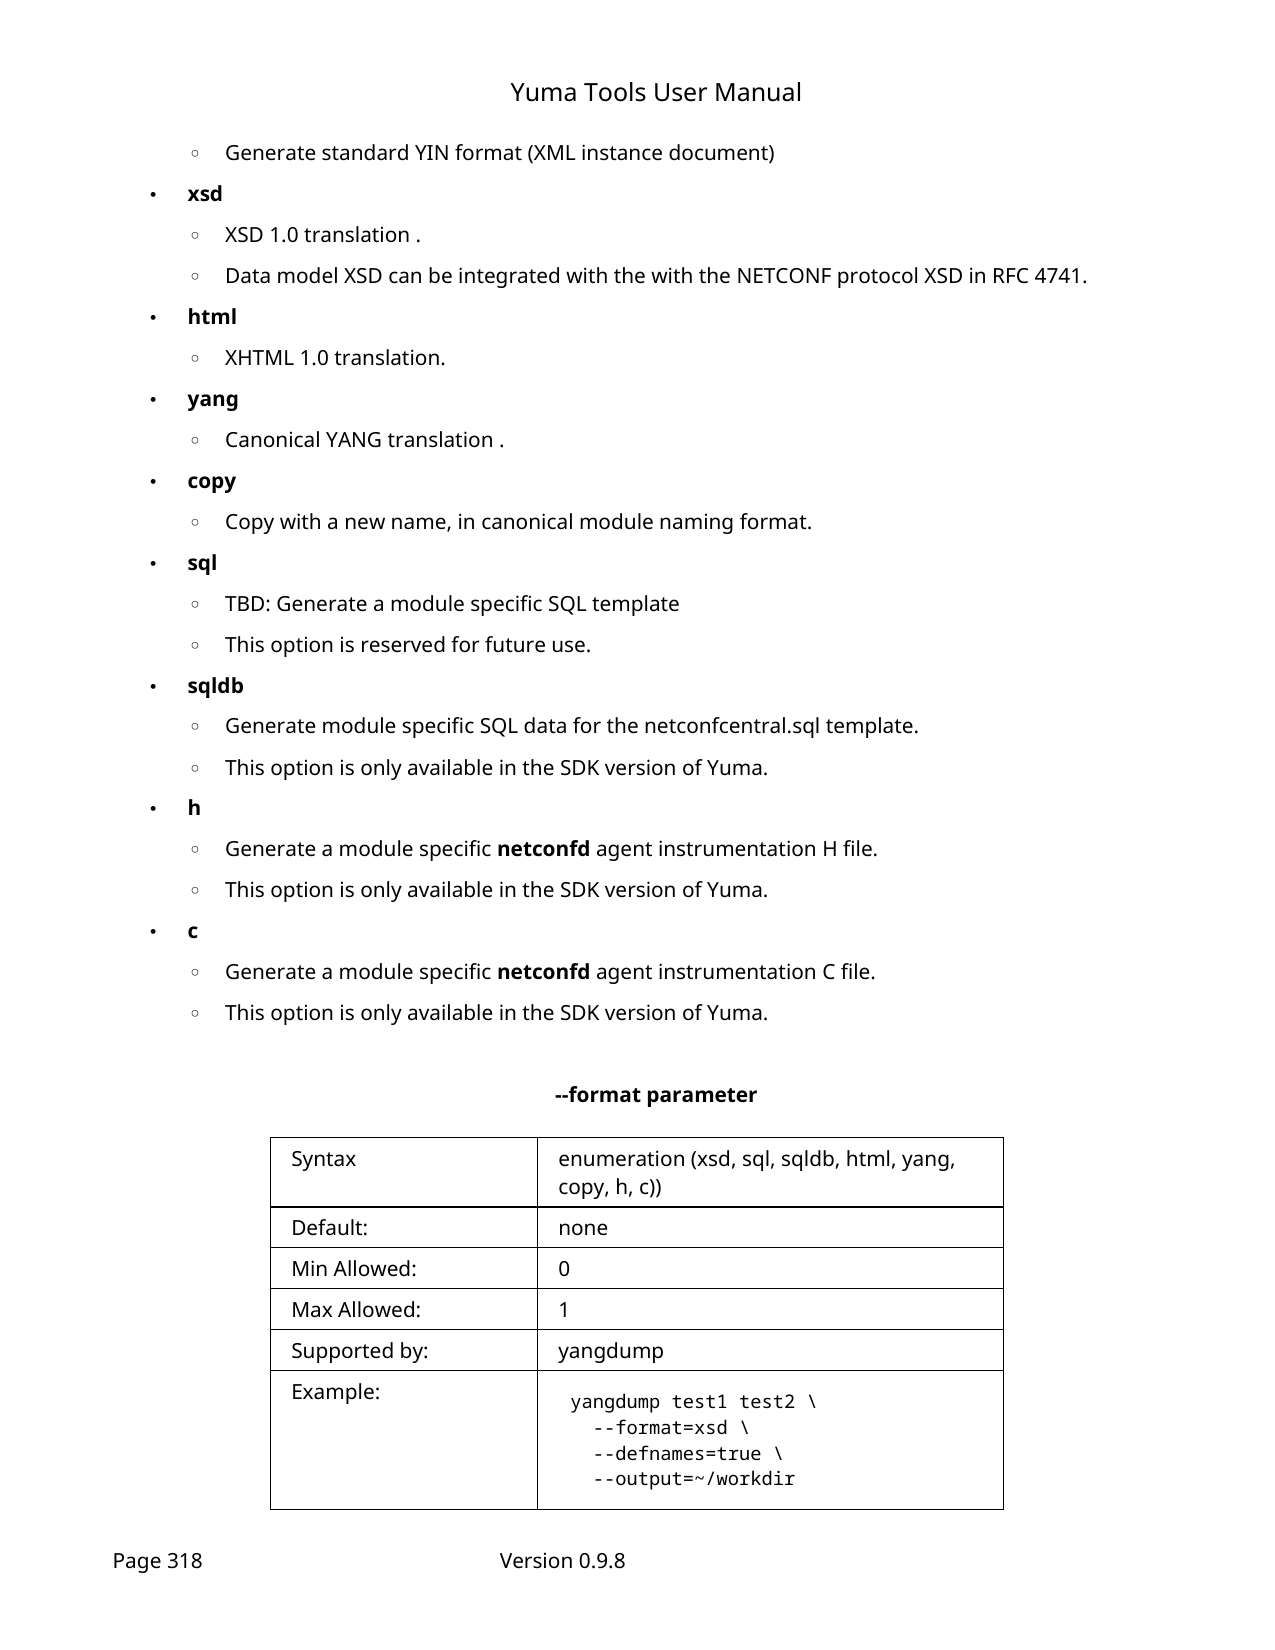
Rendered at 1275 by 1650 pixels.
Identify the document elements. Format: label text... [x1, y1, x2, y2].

list Canonical YANG translation . [187, 425, 1200, 453]
list html [150, 302, 1200, 331]
list TBD: Generate a module specific SQL template [187, 589, 1200, 617]
list Generate a module specific netconfd agent instrumentation C file. [187, 957, 1200, 986]
table_cell Max Allowed: [271, 1289, 537, 1329]
list XSD 1.0 translation . [187, 220, 1200, 249]
list yang [150, 384, 1200, 413]
list copy [150, 466, 1200, 494]
subtitle --format parameter [127, 1080, 1185, 1108]
table_cell 0 [538, 1248, 1003, 1288]
list sqldb [150, 671, 1200, 699]
list Generate module specific SQL data for the netconfcentral.sql template. [187, 712, 1200, 740]
table_cell Supported by: [271, 1330, 537, 1370]
list Generate standard YIN format (XML instance document) [187, 138, 1200, 167]
list This option is only available in the SDK version of Yuma. [187, 998, 1200, 1027]
table_cell 1 [538, 1289, 1003, 1329]
list h [150, 793, 1200, 822]
list Data model XSD can be integrated with the with the NETCONF protocol XSD in RFC 4741. [187, 261, 1200, 290]
table_header Syntax [271, 1138, 537, 1206]
table_cell none [538, 1208, 1003, 1247]
table_cell Default: [271, 1208, 537, 1247]
table_cell Example: [271, 1371, 537, 1509]
table_cell yangdump test1 test2 \ --format=xsd \ --defnames=true \ --output=~/workdir [538, 1371, 1003, 1509]
list Generate a module specific netconfd agent instrumentation H file. [187, 834, 1200, 863]
list c [150, 916, 1200, 945]
table_cell Min Allowed: [271, 1248, 537, 1288]
list This option is only available in the SDK version of Yuma. [187, 875, 1200, 904]
list This option is reserved for future use. [187, 630, 1200, 658]
list XHTML 1.0 translation. [187, 343, 1200, 372]
list This option is only available in the SDK version of Yuma. [187, 753, 1200, 781]
list Copy with a new name, in canonical module naming format. [187, 507, 1200, 535]
table_header enumeration (xsd, sql, sqldb, html, yang, copy, h, c)) [538, 1138, 1003, 1206]
table_cell yangdump [538, 1330, 1003, 1370]
list xsd [150, 179, 1200, 208]
list sql [150, 548, 1200, 576]
